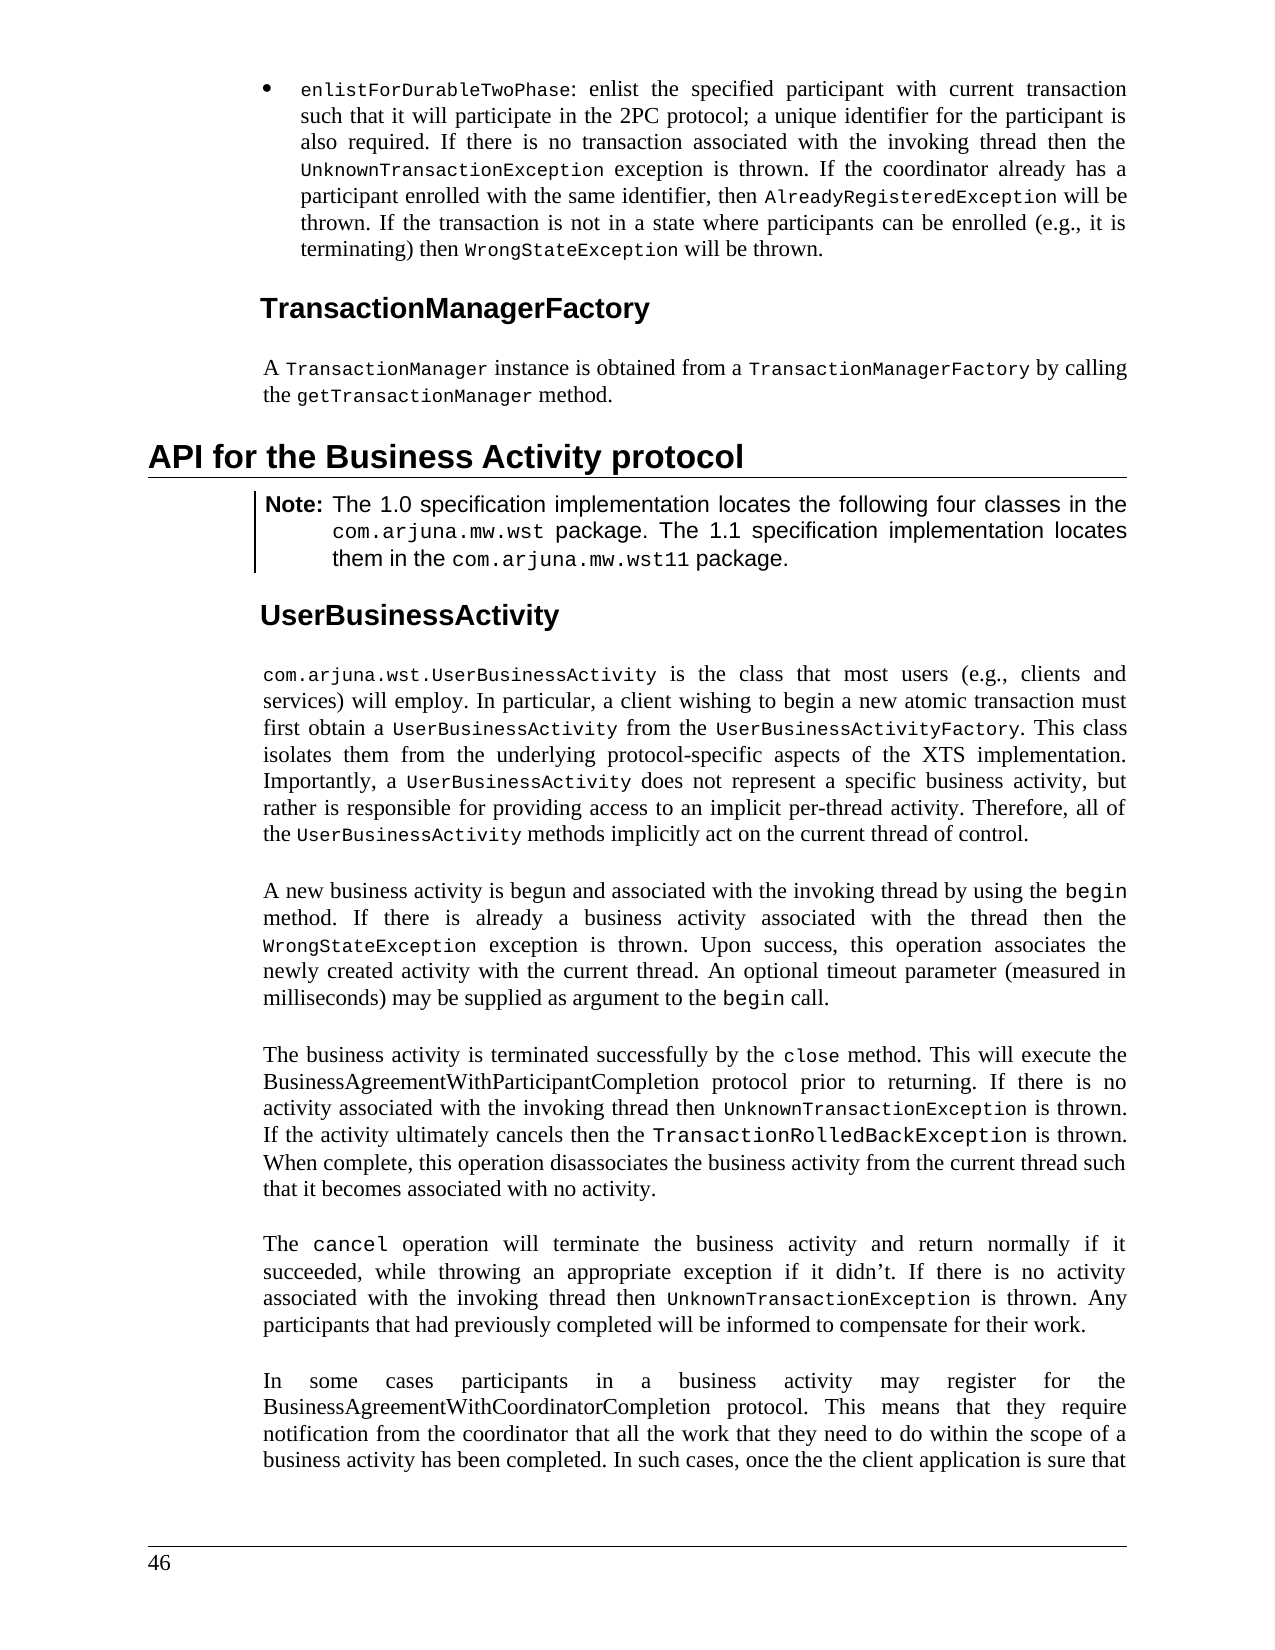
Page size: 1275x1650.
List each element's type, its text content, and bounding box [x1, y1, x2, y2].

subtitle TransactionManagerFactory [148, 291, 1127, 325]
subtitle UserBusinessActivity [148, 598, 1127, 631]
text A TransactionManager instance is obtained from a TransactionManagerFactory by calling the getTransactionManager method. [263, 354, 1127, 408]
text The business activity is terminated successfully by the close method. This will execute the BusinessAgreementWithParticipantCompletion protocol prior to returning. If there is no activity associated with the invoking thread then UnknownTransactionException is thrown. If the activity ultimately cancels then the TransactionRolledBackException is thrown. When complete, this operation disassociates the business activity from the current thread such that it becomes associated with no activity. [263, 1041, 1127, 1201]
text The cancel operation will terminate the business activity and return normally if it succeeded, while throwing an appropriate exception if it didn’t. If there is no activity associated with the invoking thread then UnknownTransactionException is thrown. Any participants that had previously completed will be informed to compensate for their work. [263, 1231, 1127, 1338]
list enlistForDurableTwoPhase: enlist the specified participant with current transaction such that it will participate in the 2PC protocol; a unique identifier for the participant is also required. If there is no transaction associated with the invoking thread then the UnknownTransactionException exception is thrown. If the coordinator already has a participant enrolled with the same identifier, then AlreadyRegisteredException will be thrown. If the transaction is not in a state where participants can be enrolled (e.g., it is terminating) then WrongStateException will be thrown. [263, 75, 1127, 262]
text A new business activity is begun and associated with the invoking thread by using the begin method. If there is already a business activity associated with the thread then the WrongStateException exception is thrown. Upon success, this operation associates the newly created activity with the current thread. An optional timeout parameter (measured in milliseconds) may be supplied as argument to the begin call. [263, 877, 1127, 1012]
text In some cases participants in a business activity may register for the BusinessAgreementWithCoordinatorCompletion protocol. This means that they require notification from the coordinator that all the work that they need to do within the scope of a business activity has been completed. In such cases, once the the client application is sure that [263, 1367, 1127, 1472]
text com.arjuna.wst.UserBusinessActivity is the class that most users (e.g., clients and services) will employ. In particular, a client wishing to begin a new atomic transaction must first obtain a UserBusinessActivity from the UserBusinessActivityFactory. This class isolates them from the underlying protocol-specific aspects of the XTS implementation. Importantly, a UserBusinessActivity does not represent a specific business activity, but rather is responsible for providing access to an implicit per-thread activity. Therefore, all of the UserBusinessActivity methods implicitly act on the current thread of control. [263, 661, 1127, 847]
subtitle API for the Business Activity protocol [148, 437, 1127, 477]
list The 1.0 specification implementation locates the following four classes in the com.arjuna.mw.wst package. The 1.1 specification implementation locates them in the com.arjuna.mw.wst11 package. [256, 491, 1127, 573]
